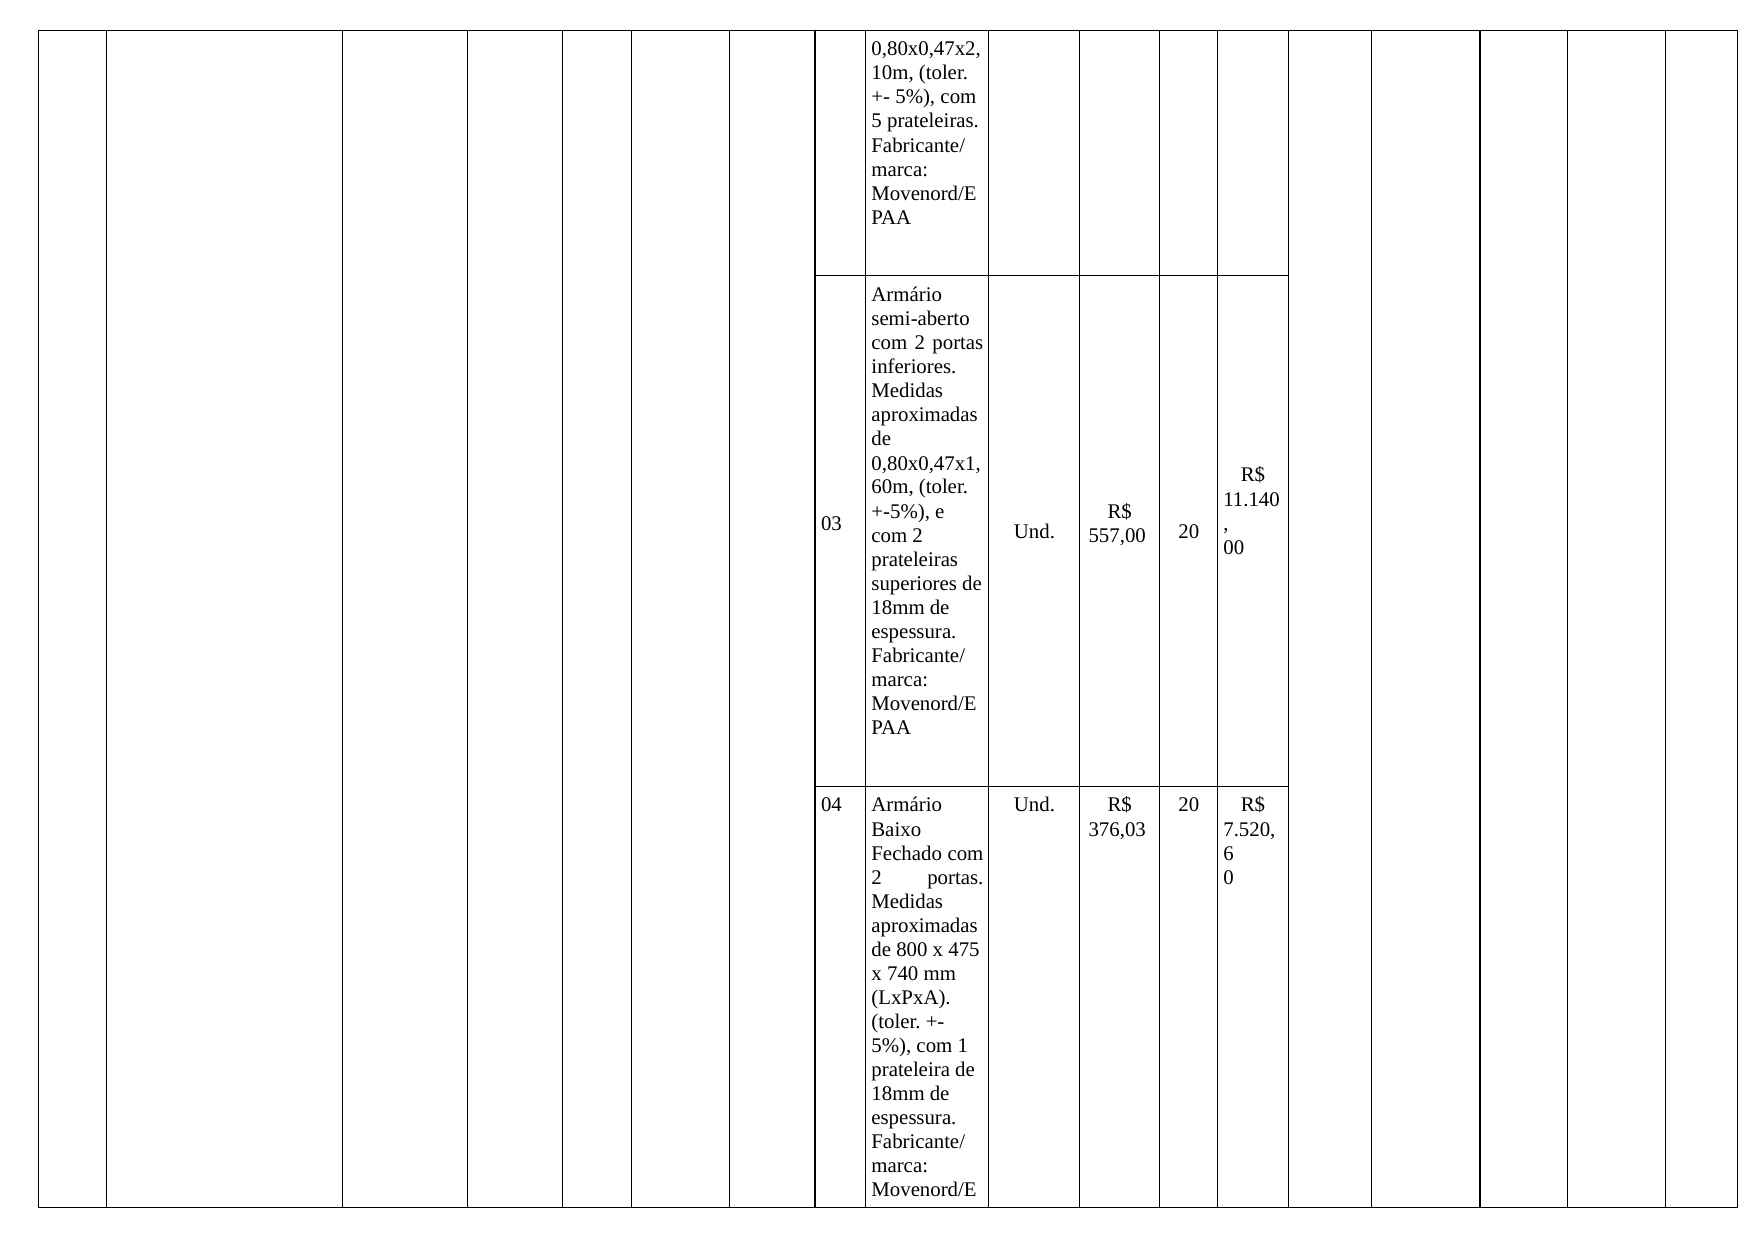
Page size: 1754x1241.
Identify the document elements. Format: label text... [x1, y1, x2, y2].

table_cell [1666, 31, 1737, 1207]
table_cell 20 [1160, 276, 1217, 786]
table_cell [468, 31, 562, 1207]
table_cell [563, 31, 631, 1207]
table_cell R$ 557,00 [1080, 276, 1159, 786]
table_cell [343, 31, 467, 1207]
table_cell [816, 31, 865, 275]
table_cell [1080, 31, 1159, 275]
table_cell [1372, 31, 1479, 1207]
table_cell [989, 31, 1079, 275]
table_cell [1568, 31, 1665, 1207]
table_cell 20 [1160, 787, 1217, 1207]
table_cell [1160, 31, 1217, 275]
table_cell [730, 31, 814, 1207]
table_cell [39, 31, 106, 1207]
table_cell R$ 376,03 [1080, 787, 1159, 1207]
table_cell Armário Baixo Fechado com 2 portas. Medidas aproximadas de 800 x 475 x 740 mm (LxPxA). (toler. +- 5%), com 1 prateleira de 18mm de espessura. Fabricante/marca: Movenord/E [866, 787, 988, 1207]
table_cell [1481, 31, 1567, 1207]
table_cell 04 [816, 787, 865, 1207]
table_cell R$ 7.520,6 0 [1218, 787, 1288, 1207]
table_cell Und. [989, 276, 1079, 786]
table_cell R$ 11.140, 00 [1218, 276, 1288, 786]
table_cell Armário semi-aberto com 2 portas inferiores. Medidas aproximadas de 0,80x0,47x1,60m, (toler. +-5%), e com 2 prateleiras superiores de 18mm de espessura. Fabricante/marca: Movenord/EPAA [866, 276, 988, 786]
table_cell [632, 31, 729, 1207]
table_cell Und. [989, 787, 1079, 1207]
table_cell 03 [816, 276, 865, 786]
table_cell 0,80x0,47x2,10m, (toler. +- 5%), com 5 prateleiras. Fabricante/marca: Movenord/EPAA [866, 31, 988, 275]
table_cell [1289, 31, 1371, 1207]
table_cell [107, 31, 342, 1207]
table_cell [1218, 31, 1288, 275]
